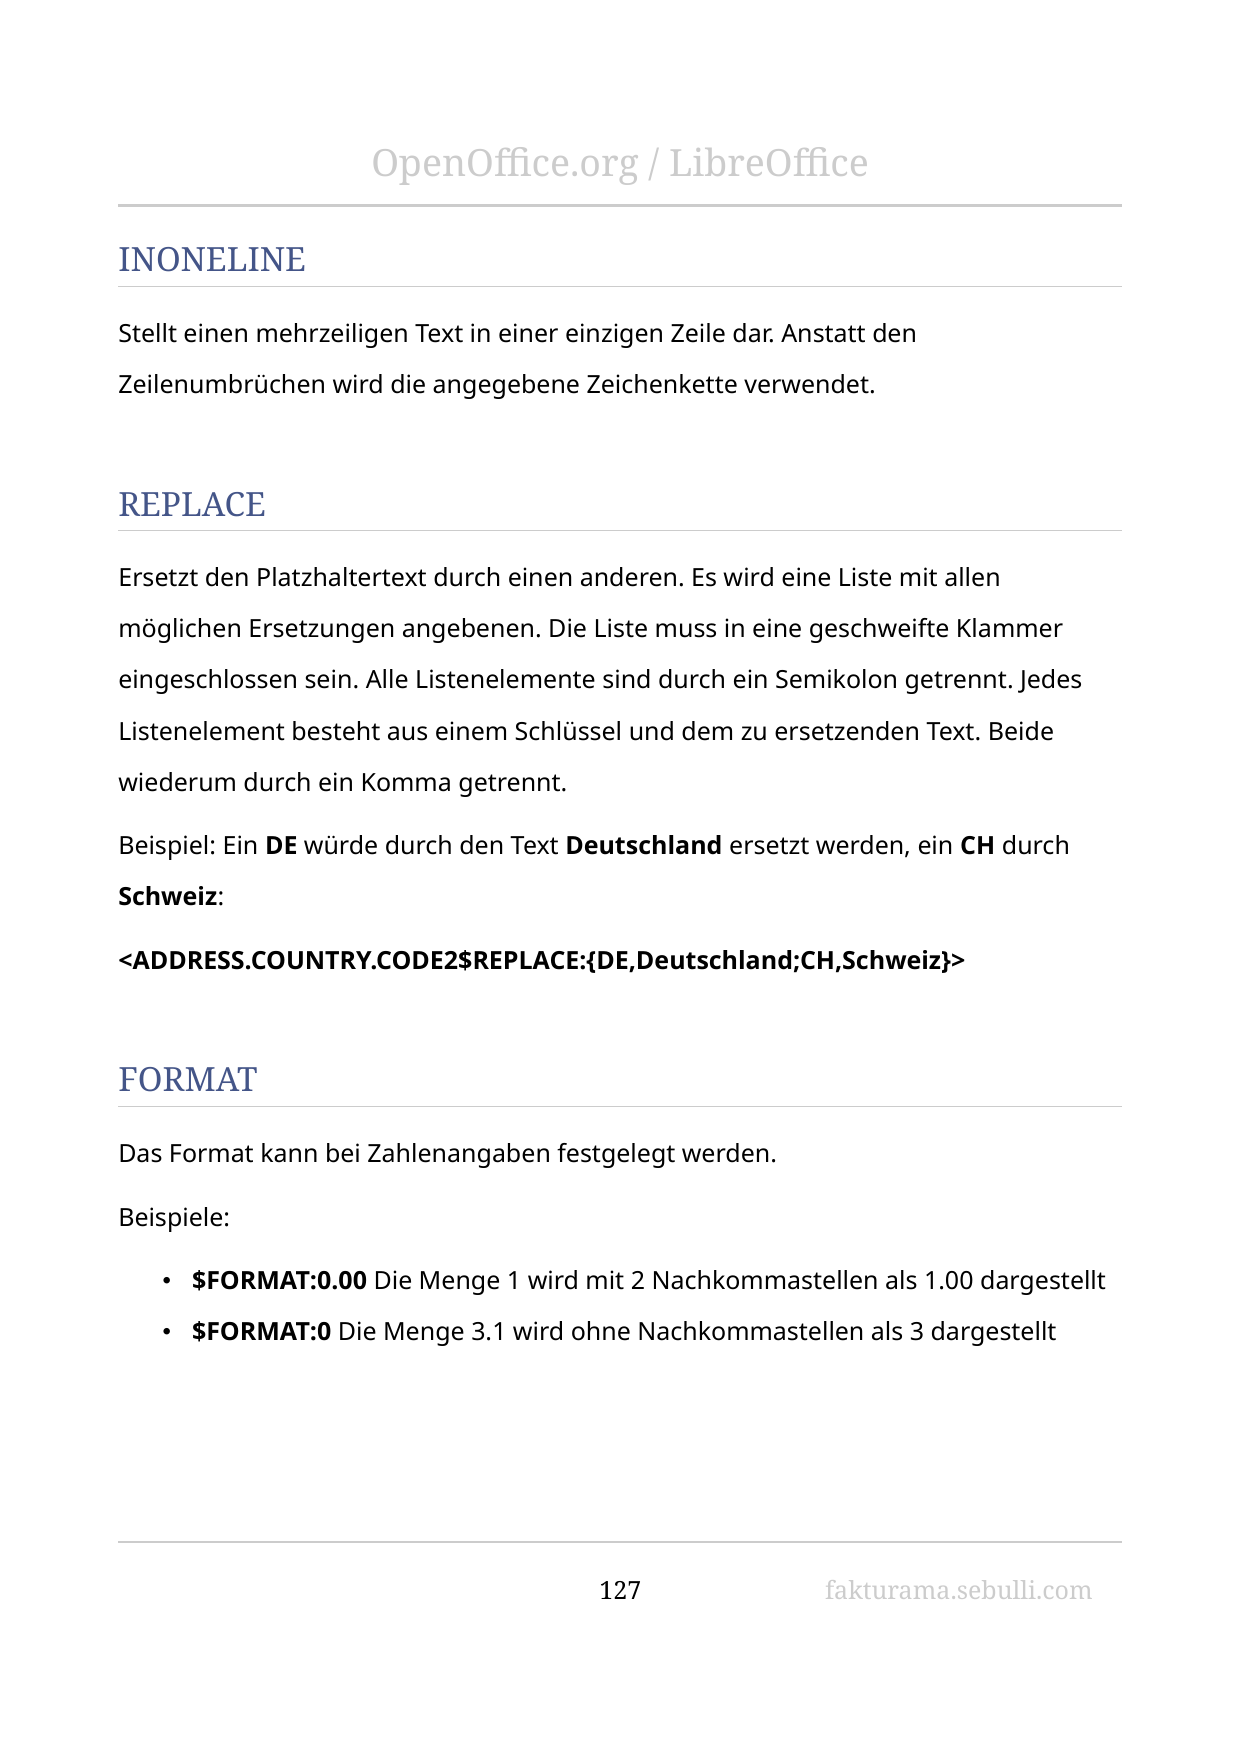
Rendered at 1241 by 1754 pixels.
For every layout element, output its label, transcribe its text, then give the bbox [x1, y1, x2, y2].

text <ADDRESS.COUNTRY.CODE2$REPLACE:{DE,Deutschland;CH,Schweiz}> [118, 942, 1122, 976]
subtitle INONELINE [118, 236, 1122, 286]
text Das Format kann bei Zahlenangaben festgelegt werden. [118, 1136, 1122, 1170]
text Beispiel: Ein DE würde durch den Text Deutschland ersetzt werden, ein CH durch Schweiz: [118, 828, 1122, 913]
text Ersetzt den Platzhaltertext durch einen anderen. Es wird eine Liste mit allen möglichen Ersetzungen angebenen. Die Liste muss in eine geschweifte Klammer eingeschlossen sein. Alle Listenelemente sind durch ein Semikolon getrennt. Jedes Listenelement besteht aus einem Schlüssel und dem zu ersetzenden Text. Beide wiederum durch ein Komma getrennt. [118, 560, 1122, 798]
subtitle FORMAT [118, 1056, 1122, 1106]
list $FORMAT:0.00 Die Menge 1 wird mit 2 Nachkommastellen als 1.00 dargestellt [162, 1263, 1122, 1297]
list $FORMAT:0 Die Menge 3.1 wird ohne Nachkommastellen als 3 dargestellt [162, 1314, 1122, 1348]
text Stellt einen mehrzeiligen Text in einer einzigen Zeile dar. Anstatt den Zeilenumbrüchen wird die angegebene Zeichenkette verwendet. [118, 316, 1122, 401]
text Beispiele: [118, 1199, 1122, 1233]
subtitle REPLACE [118, 480, 1122, 530]
